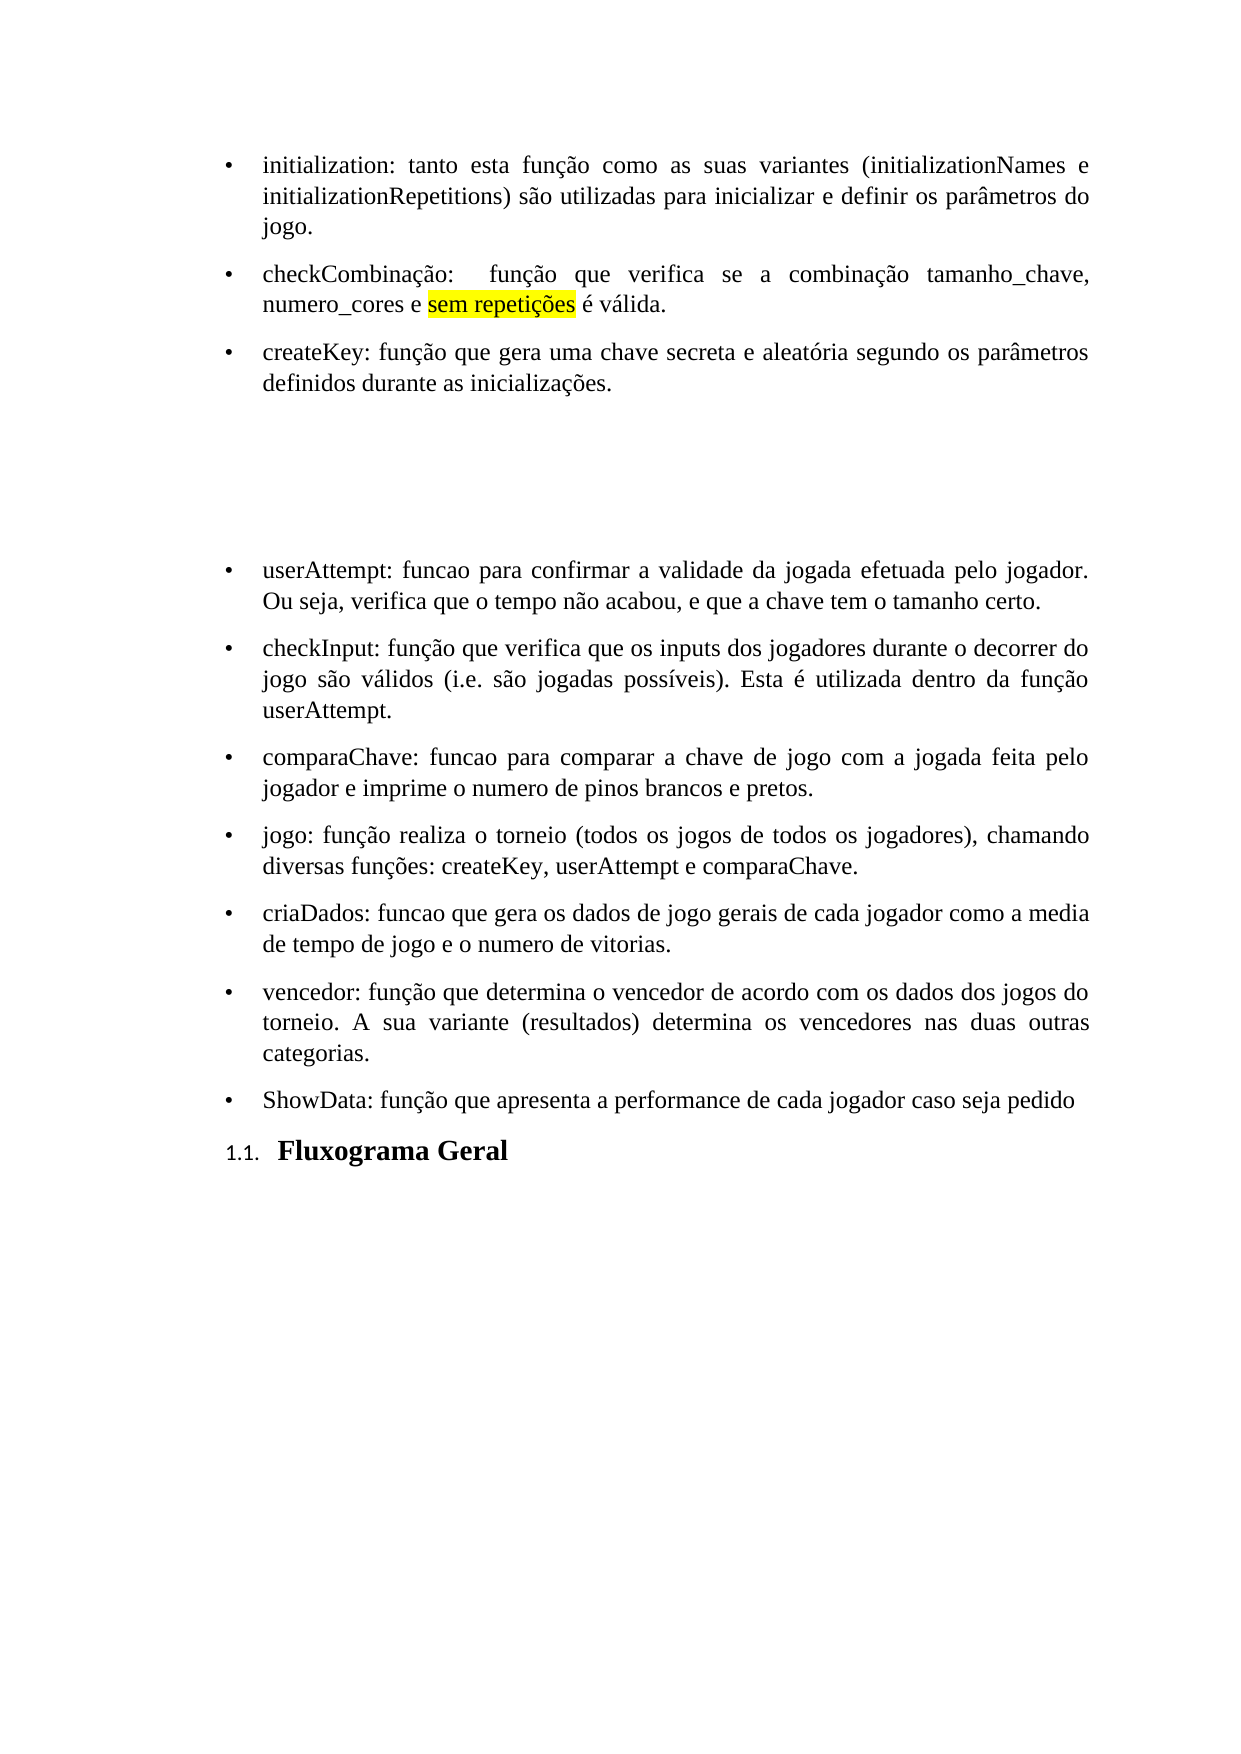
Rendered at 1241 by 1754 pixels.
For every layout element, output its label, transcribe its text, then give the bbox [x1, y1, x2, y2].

list vencedor: função que determina o vencedor de acordo com os dados dos jogos do torneio. A sua variante (resultados) determina os vencedores nas duas outras categorias. [225, 977, 1090, 1067]
list jogo: função realiza o torneio (todos os jogos de todos os jogadores), chamando diversas funções: createKey, userAttempt e comparaChave. [225, 820, 1090, 880]
list userAttempt: funcao para confirmar a validade da jogada efetuada pelo jogador. Ou seja, verifica que o tempo não acabou, e que a chave tem o tamanho certo. [225, 555, 1090, 615]
list checkCombinação: função que verifica se a combinação tamanho_chave, numero_cores e sem repetições é válida. [225, 259, 1090, 318]
list Fluxograma Geral [225, 1133, 1090, 1166]
list ShowData: função que apresenta a performance de cada jogador caso seja pedido [225, 1085, 1090, 1114]
list comparaChave: funcao para comparar a chave de jogo com a jogada feita pelo jogador e imprime o numero de pinos brancos e pretos. [225, 742, 1090, 802]
list createKey: função que gera uma chave secreta e aleatória segundo os parâmetros definidos durante as inicializações. [225, 337, 1090, 396]
list criaDados: funcao que gera os dados de jogo gerais de cada jogador como a media de tempo de jogo e o numero de vitorias. [225, 898, 1090, 958]
list initialization: tanto esta função como as suas variantes (initializationNames e initializationRepetitions) são utilizadas para inicializar e definir os parâmetros do jogo. [225, 150, 1090, 240]
list checkInput: função que verifica que os inputs dos jogadores durante o decorrer do jogo são válidos (i.e. são jogadas possíveis). Esta é utilizada dentro da função userAttempt. [225, 633, 1090, 723]
